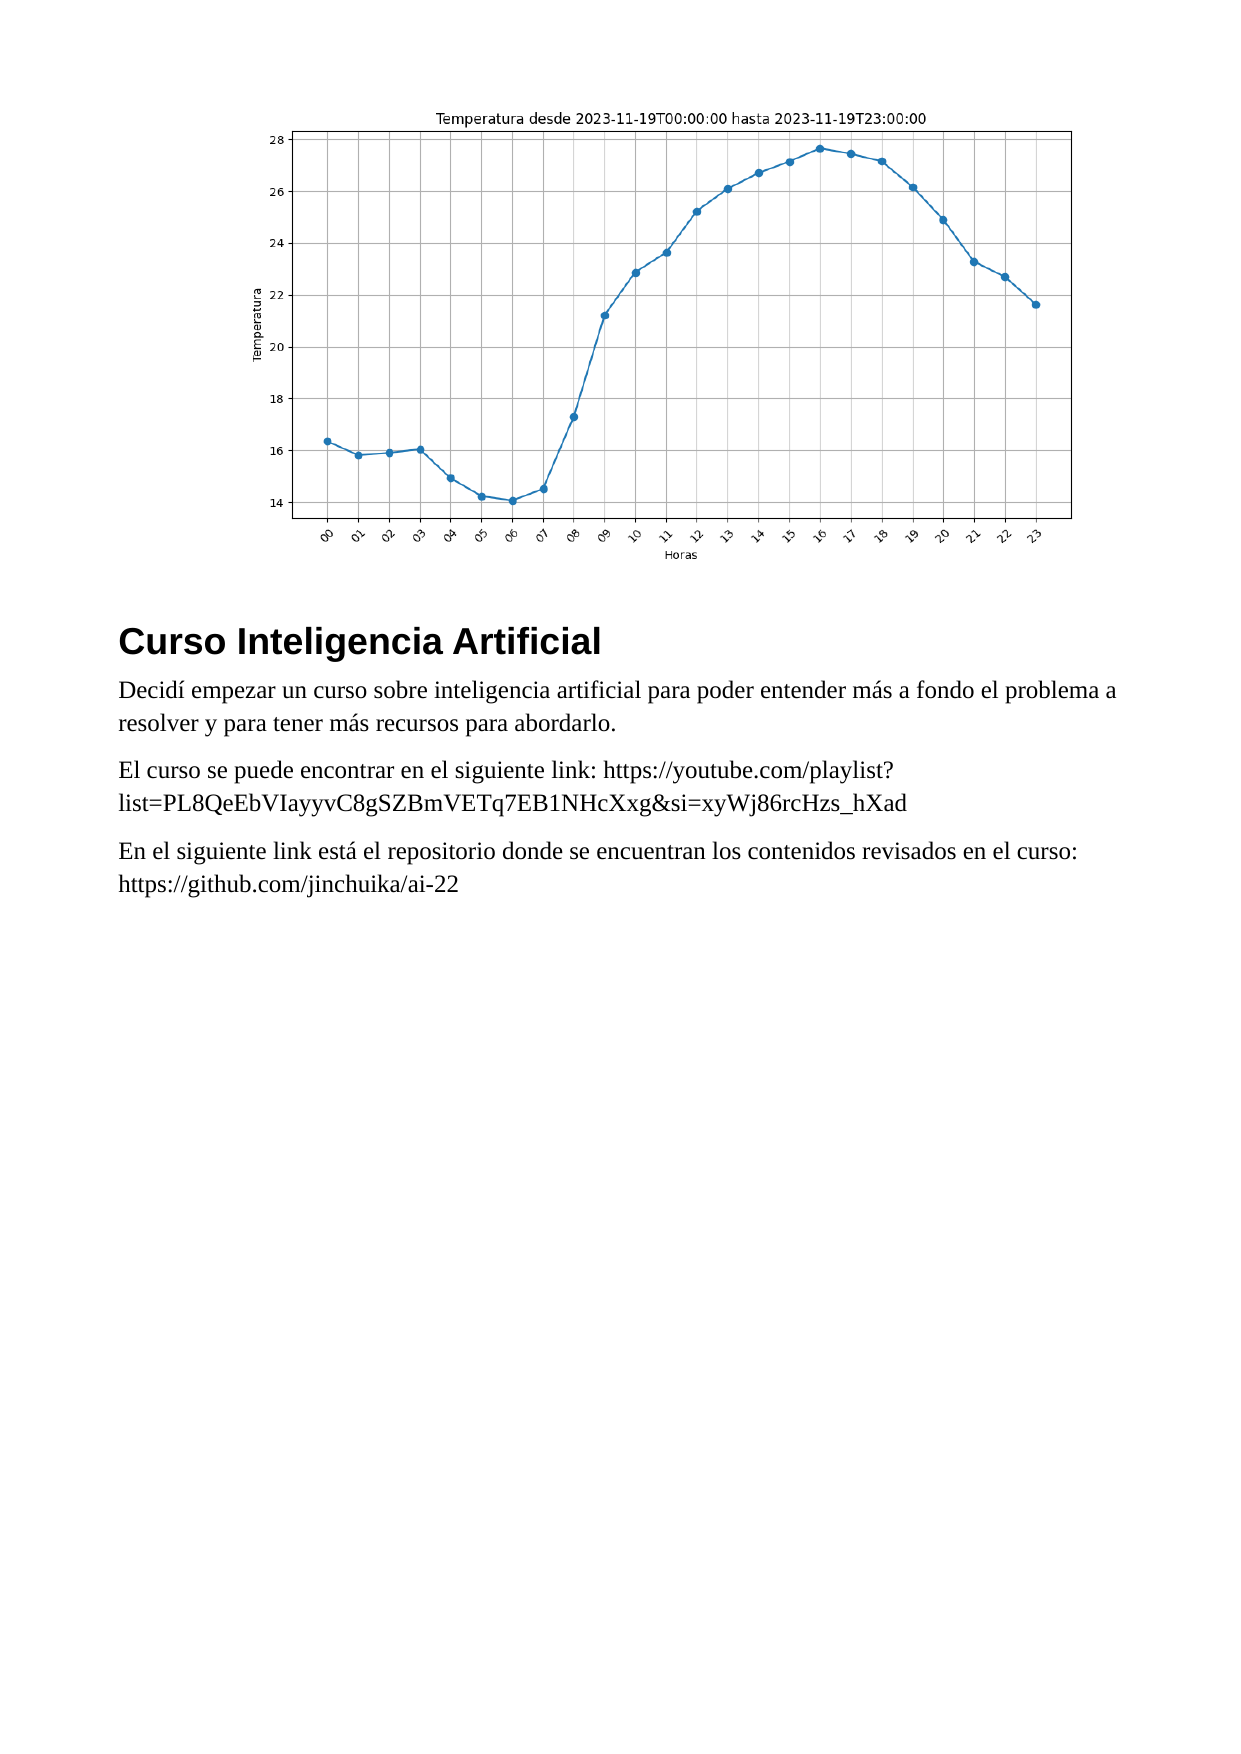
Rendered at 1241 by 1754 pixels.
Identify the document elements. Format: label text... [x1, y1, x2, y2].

picture [246, 101, 1074, 565]
subtitle Curso Inteligencia Artificial [118, 619, 1122, 662]
text El curso se puede encontrar en el siguiente link: https://youtube.com/playlist?list=PL8QeEbVIayyvC8gSZBmVETq7EB1NHcXxg&si=xyWj86rcHzs_hXad [118, 755, 1122, 817]
text En el siguiente link está el repositorio donde se encuentran los contenidos revisados en el curso: https://github.com/jinchuika/ai-22 [118, 836, 1122, 898]
text Decidí empezar un curso sobre inteligencia artificial para poder entender más a fondo el problema a resolver y para tener más recursos para abordarlo. [118, 675, 1122, 737]
